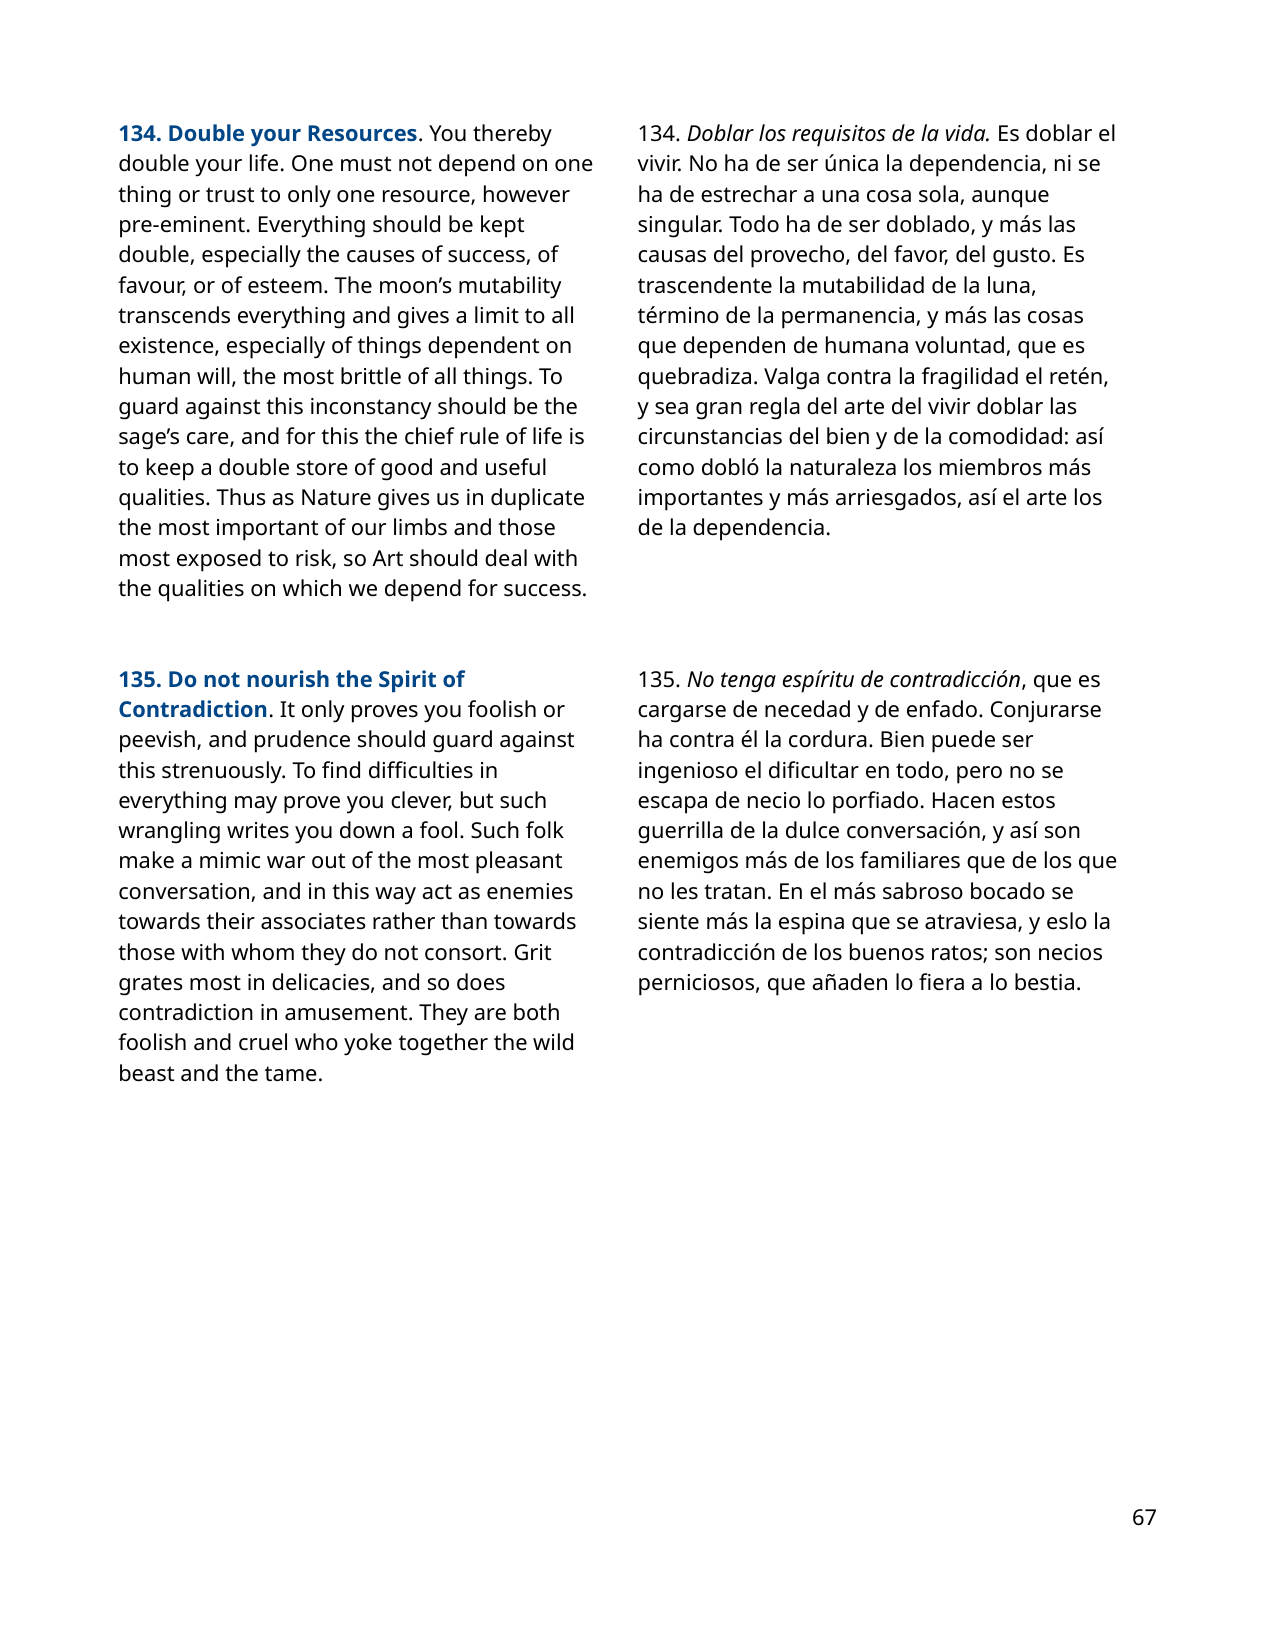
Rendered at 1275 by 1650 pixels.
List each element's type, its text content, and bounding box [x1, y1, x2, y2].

table_cell 135. Do not nourish the Spirit of Contradiction. It only proves you foolish or peevish, and prudence should guard against this strenuously. To find difficulties in everything may prove you clever, but such wrangling writes you down a fool. Such folk make a mimic war out of the most pleasant conversation, and in this way act as enemies towards their associates rather than towards those with whom they do not consort. Grit grates most in delicacies, and so does contradiction in amusement. They are both foolish and cruel who yoke together the wild beast and the tame. [118, 664, 637, 1088]
table_cell 135. No tenga espíritu de contradicción, que es cargarse de necedad y de enfado. Conjurarse ha contra él la cordura. Bien puede ser ingenioso el dificultar en todo, pero no se escapa de necio lo porfiado. Hacen estos guerrilla de la dulce conversación, y así son enemigos más de los familiares que de los que no les tratan. En el más sabroso bocado se siente más la espina que se atraviesa, y eslo la contradicción de los buenos ratos; son necios perniciosos, que añaden lo fiera a lo bestia. [638, 664, 1157, 1088]
table_cell 134. Doblar los requisitos de la vida. Es doblar el vivir. No ha de ser única la dependencia, ni se ha de estrechar a una cosa sola, aunque singular. Todo ha de ser doblado, y más las causas del provecho, del favor, del gusto. Es trascendente la mutabilidad de la luna, término de la permanencia, y más las cosas que dependen de humana voluntad, que es quebradiza. Valga contra la fragilidad el retén, y sea gran regla del arte del vivir doblar las circunstancias del bien y de la comodidad: así como dobló la naturaleza los miembros más importantes y más arriesgados, así el arte los de la dependencia. [638, 118, 1157, 664]
table_cell 134. Double your Resources. You thereby double your life. One must not depend on one thing or trust to only one resource, however pre-eminent. Everything should be kept double, especially the causes of success, of favour, or of esteem. The moon’s mutability transcends everything and gives a limit to all existence, especially of things dependent on human will, the most brittle of all things. To guard against this inconstancy should be the sage’s care, and for this the chief rule of life is to keep a double store of good and useful qualities. Thus as Nature gives us in duplicate the most important of our limbs and those most exposed to risk, so Art should deal with the qualities on which we depend for success. [118, 118, 637, 664]
